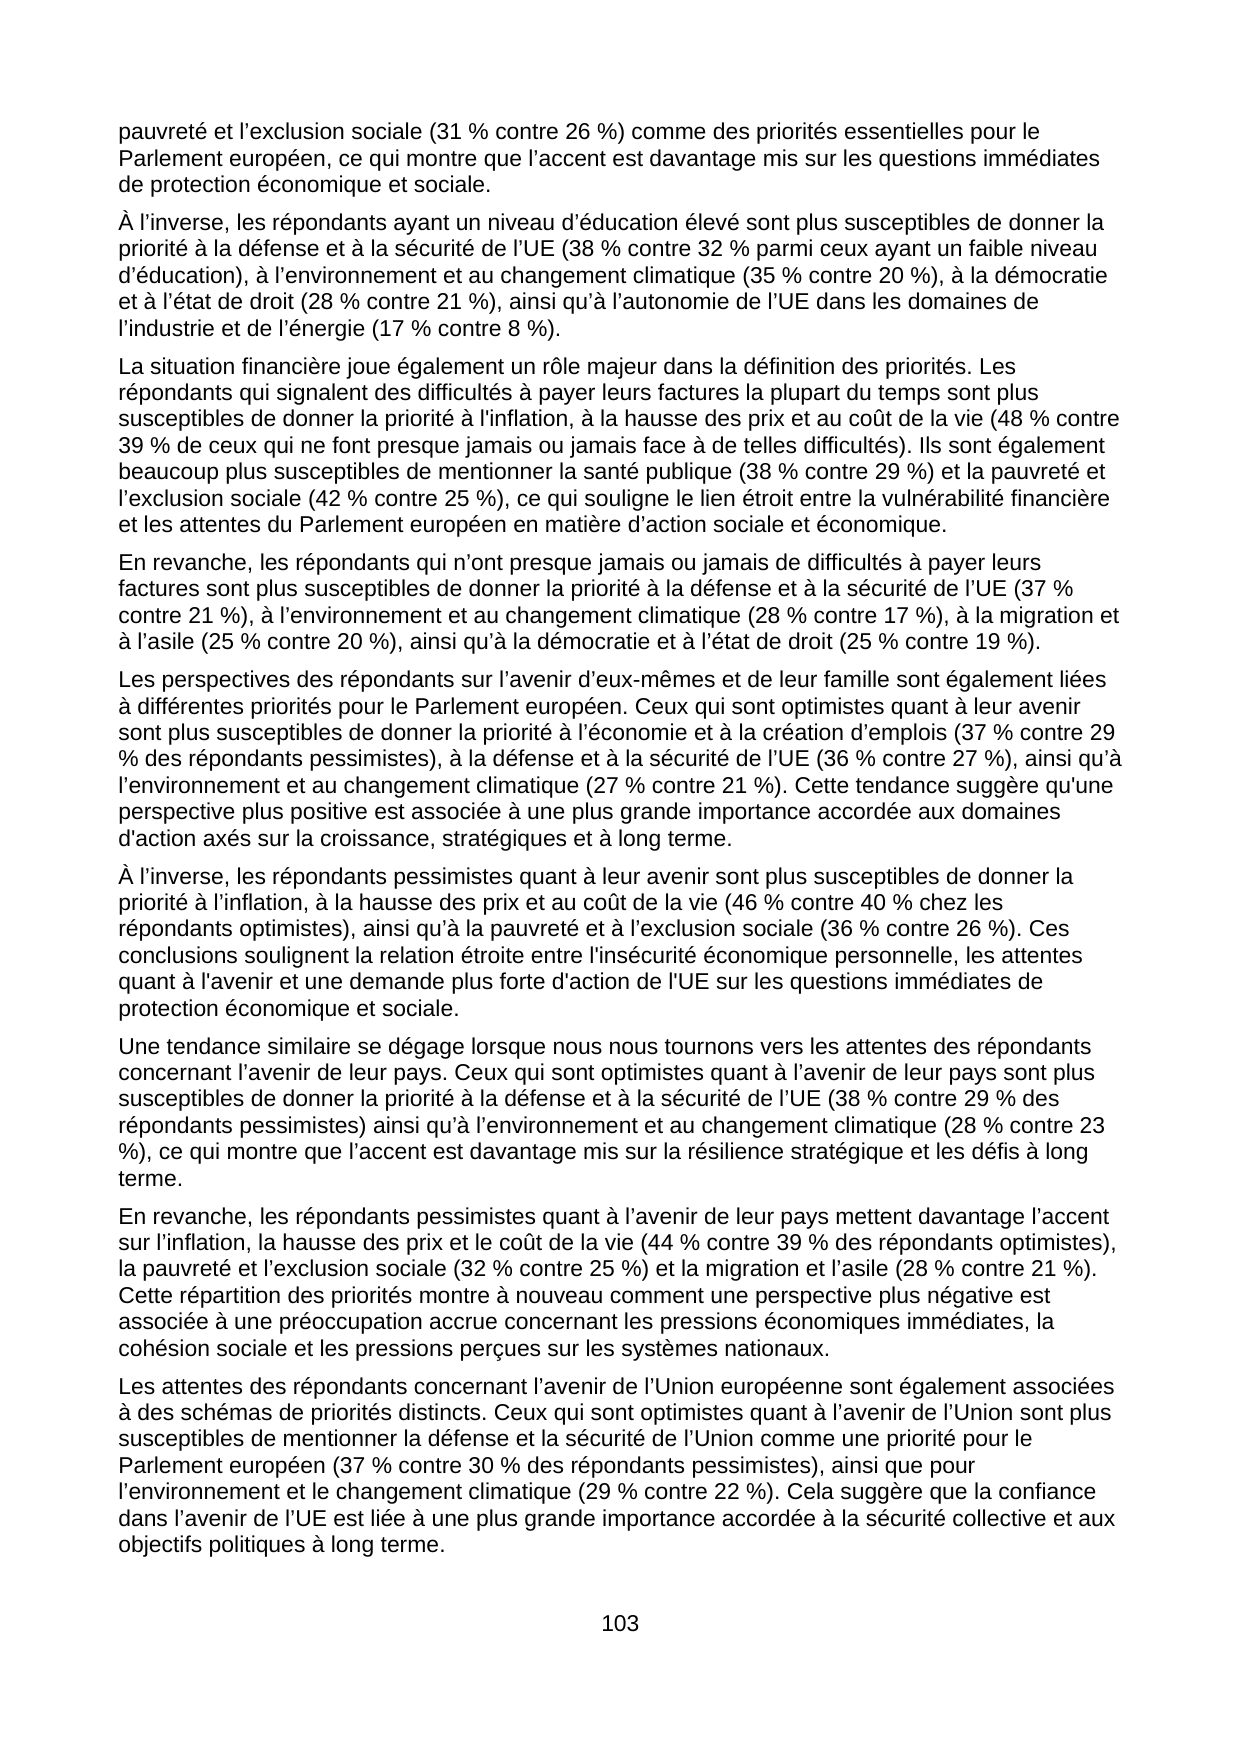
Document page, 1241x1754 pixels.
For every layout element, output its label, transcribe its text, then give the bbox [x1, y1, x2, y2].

text Les perspectives des répondants sur l’avenir d’eux-mêmes et de leur famille sont également liées à différentes priorités pour le Parlement européen. Ceux qui sont optimistes quant à leur avenir sont plus susceptibles de donner la priorité à l’économie et à la création d’emplois (37 % contre 29 % des répondants pessimistes), à la défense et à la sécurité de l’UE (36 % contre 27 %), ainsi qu’à l’environnement et au changement climatique (27 % contre 21 %). Cette tendance suggère qu'une perspective plus positive est associée à une plus grande importance accordée aux domaines d'action axés sur la croissance, stratégiques et à long terme. [118, 666, 1122, 851]
text pauvreté et l’exclusion sociale (31 % contre 26 %) comme des priorités essentielles pour le Parlement européen, ce qui montre que l’accent est davantage mis sur les questions immédiates de protection économique et sociale. [118, 118, 1122, 197]
text En revanche, les répondants qui n’ont presque jamais ou jamais de difficultés à payer leurs factures sont plus susceptibles de donner la priorité à la défense et à la sécurité de l’UE (37 % contre 21 %), à l’environnement et au changement climatique (28 % contre 17 %), à la migration et à l’asile (25 % contre 20 %), ainsi qu’à la démocratie et à l’état de droit (25 % contre 19 %). [118, 549, 1122, 654]
text Les attentes des répondants concernant l’avenir de l’Union européenne sont également associées à des schémas de priorités distincts. Ceux qui sont optimistes quant à l’avenir de l’Union sont plus susceptibles de mentionner la défense et la sécurité de l’Union comme une priorité pour le Parlement européen (37 % contre 30 % des répondants pessimistes), ainsi que pour l’environnement et le changement climatique (29 % contre 22 %). Cela suggère que la confiance dans l’avenir de l’UE est liée à une plus grande importance accordée à la sécurité collective et aux objectifs politiques à long terme. [118, 1373, 1122, 1557]
text À l’inverse, les répondants ayant un niveau d’éducation élevé sont plus susceptibles de donner la priorité à la défense et à la sécurité de l’UE (38 % contre 32 % parmi ceux ayant un faible niveau d’éducation), à l’environnement et au changement climatique (35 % contre 20 %), à la démocratie et à l’état de droit (28 % contre 21 %), ainsi qu’à l’autonomie de l’UE dans les domaines de l’industrie et de l’énergie (17 % contre 8 %). [118, 209, 1122, 341]
text En revanche, les répondants pessimistes quant à l’avenir de leur pays mettent davantage l’accent sur l’inflation, la hausse des prix et le coût de la vie (44 % contre 39 % des répondants optimistes), la pauvreté et l’exclusion sociale (32 % contre 25 %) et la migration et l’asile (28 % contre 21 %). Cette répartition des priorités montre à nouveau comment une perspective plus négative est associée à une préoccupation accrue concernant les pressions économiques immédiates, la cohésion sociale et les pressions perçues sur les systèmes nationaux. [118, 1203, 1122, 1361]
text À l’inverse, les répondants pessimistes quant à leur avenir sont plus susceptibles de donner la priorité à l’inflation, à la hausse des prix et au coût de la vie (46 % contre 40 % chez les répondants optimistes), ainsi qu’à la pauvreté et à l’exclusion sociale (36 % contre 26 %). Ces conclusions soulignent la relation étroite entre l'insécurité économique personnelle, les attentes quant à l'avenir et une demande plus forte d'action de l'UE sur les questions immédiates de protection économique et sociale. [118, 863, 1122, 1021]
text La situation financière joue également un rôle majeur dans la définition des priorités. Les répondants qui signalent des difficultés à payer leurs factures la plupart du temps sont plus susceptibles de donner la priorité à l'inflation, à la hausse des prix et au coût de la vie (48 % contre 39 % de ceux qui ne font presque jamais ou jamais face à de telles difficultés). Ils sont également beaucoup plus susceptibles de mentionner la santé publique (38 % contre 29 %) et la pauvreté et l’exclusion sociale (42 % contre 25 %), ce qui souligne le lien étroit entre la vulnérabilité financière et les attentes du Parlement européen en matière d’action sociale et économique. [118, 353, 1122, 537]
text Une tendance similaire se dégage lorsque nous nous tournons vers les attentes des répondants concernant l’avenir de leur pays. Ceux qui sont optimistes quant à l’avenir de leur pays sont plus susceptibles de donner la priorité à la défense et à la sécurité de l’UE (38 % contre 29 % des répondants pessimistes) ainsi qu’à l’environnement et au changement climatique (28 % contre 23 %), ce qui montre que l’accent est davantage mis sur la résilience stratégique et les défis à long terme. [118, 1033, 1122, 1191]
